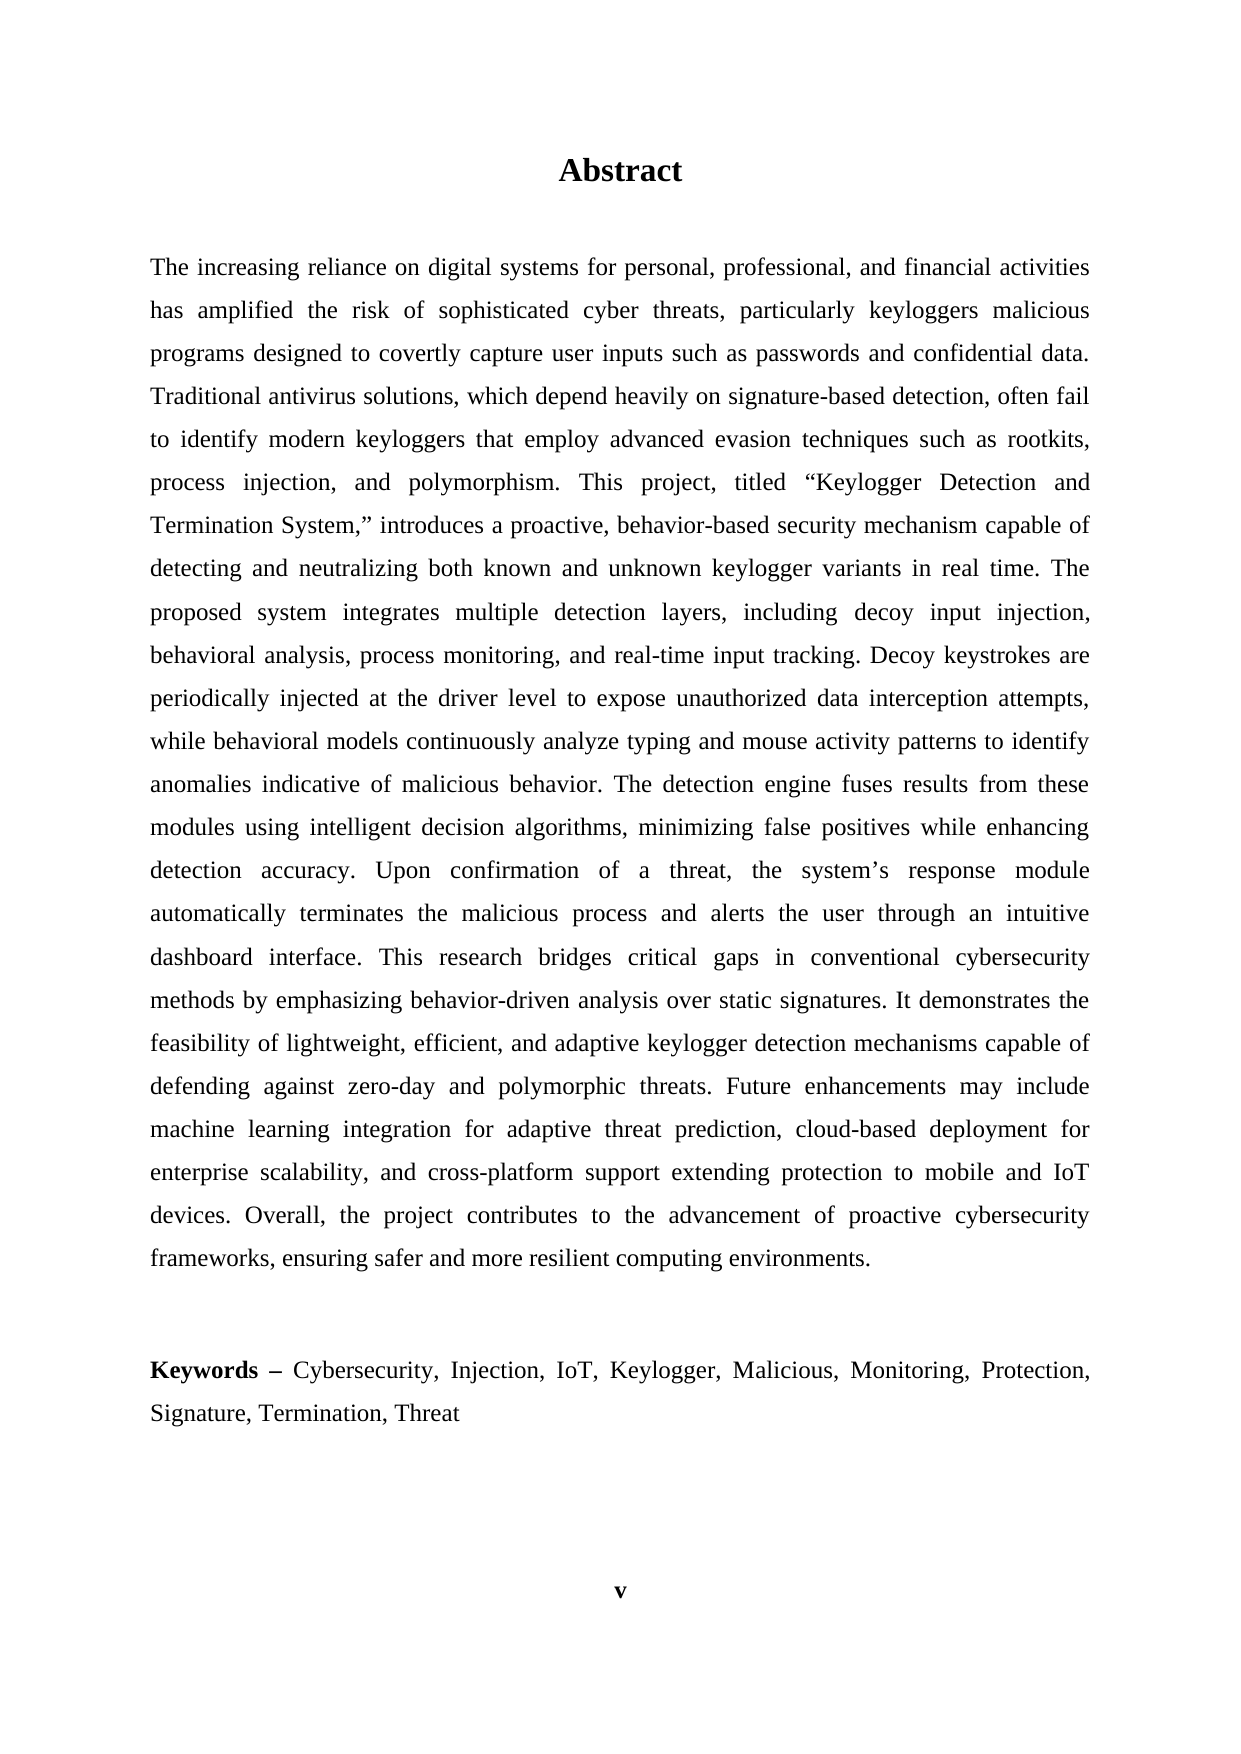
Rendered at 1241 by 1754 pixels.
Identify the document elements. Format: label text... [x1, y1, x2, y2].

text Keywords – Cybersecurity, Injection, IoT, Keylogger, Malicious, Monitoring, Protection, Signature, Termination, Threat [150, 1355, 1091, 1427]
text Abstract [150, 150, 1091, 188]
text The increasing reliance on digital systems for personal, professional, and financial activities has amplified the risk of sophisticated cyber threats, particularly keyloggers malicious programs designed to covertly capture user inputs such as passwords and confidential data. Traditional antivirus solutions, which depend heavily on signature-based detection, often fail to identify modern keyloggers that employ advanced evasion techniques such as rootkits, process injection, and polymorphism. This project, titled “Keylogger Detection and Termination System,” introduces a proactive, behavior-based security mechanism capable of detecting and neutralizing both known and unknown keylogger variants in real time. The proposed system integrates multiple detection layers, including decoy input injection, behavioral analysis, process monitoring, and real-time input tracking. Decoy keystrokes are periodically injected at the driver level to expose unauthorized data interception attempts, while behavioral models continuously analyze typing and mouse activity patterns to identify anomalies indicative of malicious behavior. The detection engine fuses results from these modules using intelligent decision algorithms, minimizing false positives while enhancing detection accuracy. Upon confirmation of a threat, the system’s response module automatically terminates the malicious process and alerts the user through an intuitive dashboard interface. This research bridges critical gaps in conventional cybersecurity methods by emphasizing behavior-driven analysis over static signatures. It demonstrates the feasibility of lightweight, efficient, and adaptive keylogger detection mechanisms capable of defending against zero-day and polymorphic threats. Future enhancements may include machine learning integration for adaptive threat prediction, cloud-based deployment for enterprise scalability, and cross-platform support extending protection to mobile and IoT devices. Overall, the project contributes to the advancement of proactive cybersecurity frameworks, ensuring safer and more resilient computing environments. [150, 252, 1091, 1272]
